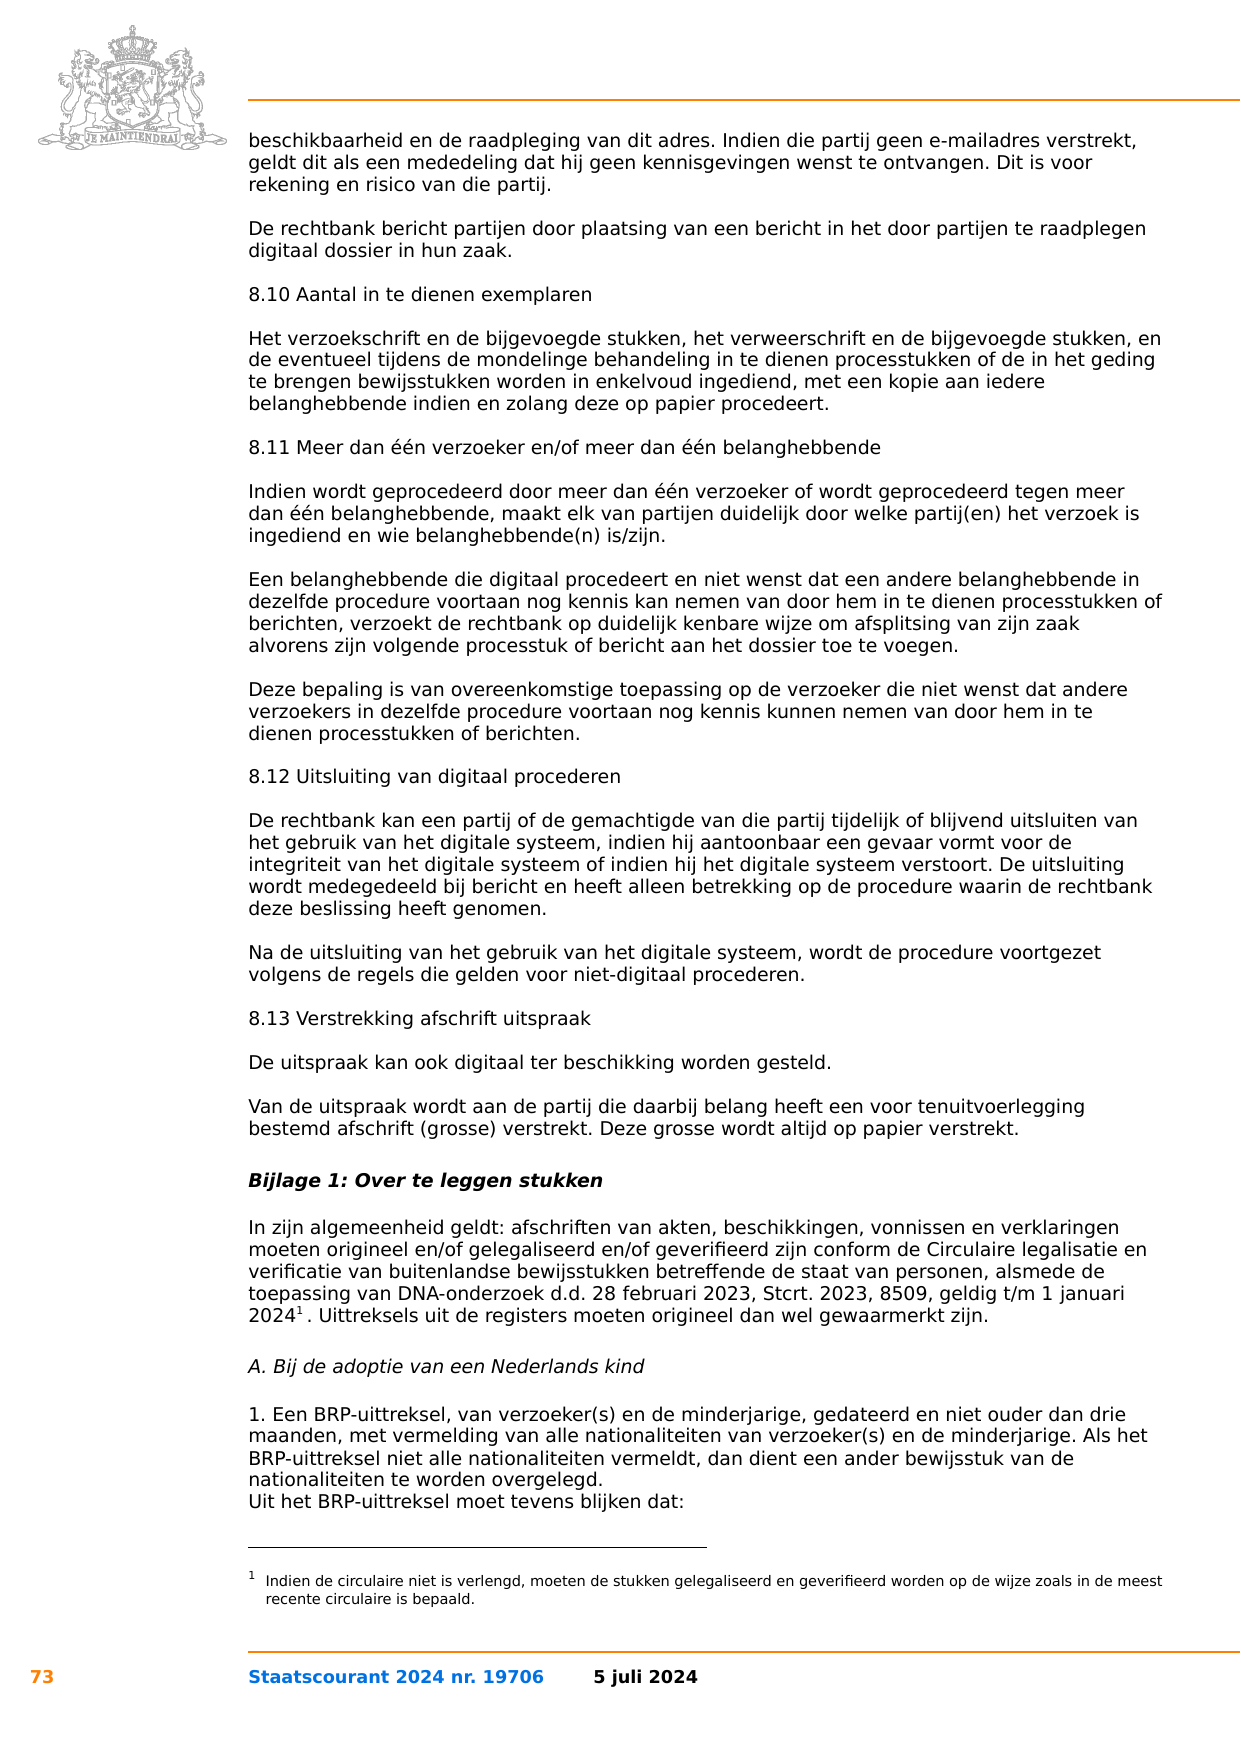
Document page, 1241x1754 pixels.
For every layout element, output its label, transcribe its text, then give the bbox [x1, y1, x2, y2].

picture [38, 25, 227, 150]
text 1. Een BRP-uittreksel, van verzoeker(s) en de minderjarige, gedateerd en niet ouder dan drie maanden, met vermelding van alle nationaliteiten van verzoeker(s) en de minderjarige. Als het BRP-uittreksel niet alle nationaliteiten vermeldt, dan dient een ander bewijsstuk van de nationaliteiten te worden overgelegd. [248, 1403, 1163, 1491]
text Indien de circulaire niet is verlengd, moeten de stukken gelegaliseerd en geverifieerd worden op de wijze zoals in de meest recente circulaire is bepaald. [248, 1569, 1163, 1608]
text 8.11 Meer dan één verzoeker en/of meer dan één belanghebbende [248, 437, 1163, 459]
text De uitspraak kan ook digitaal ter beschikking worden gesteld. [248, 1052, 1163, 1074]
text Van de uitspraak wordt aan de partij die daarbij belang heeft een voor tenuitvoerlegging bestemd afschrift (grosse) verstrekt. Deze grosse wordt altijd op papier verstrekt. [248, 1096, 1163, 1139]
text 8.13 Verstrekking afschrift uitspraak [248, 1008, 1163, 1030]
text Indien wordt geprocedeerd door meer dan één verzoeker of wordt geprocedeerd tegen meer dan één belanghebbende, maakt elk van partijen duidelijk door welke partij(en) het verzoek is ingediend en wie belanghebbende(n) is/zijn. [248, 481, 1163, 547]
subtitle Bijlage 1: Over te leggen stukken [248, 1169, 1163, 1192]
text Een belanghebbende die digitaal procedeert en niet wenst dat een andere belanghebbende in dezelfde procedure voortaan nog kennis kan nemen van door hem in te dienen processtukken of berichten, verzoekt de rechtbank op duidelijk kenbare wijze om afsplitsing van zijn zaak alvorens zijn volgende processtuk of bericht aan het dossier toe te voegen. [248, 569, 1163, 657]
text 8.12 Uitsluiting van digitaal procederen [248, 766, 1163, 788]
subtitle A. Bij de adoptie van een Nederlands kind [248, 1356, 1163, 1378]
text De rechtbank bericht partijen door plaatsing van een bericht in het door partijen te raadplegen digitaal dossier in hun zaak. [248, 218, 1163, 262]
text Het verzoekschrift en de bijgevoegde stukken, het verweerschrift en de bijgevoegde stukken, en de eventueel tijdens de mondelinge behandeling in te dienen processtukken of de in het geding te brengen bewijsstukken worden in enkelvoud ingediend, met een kopie aan iedere belanghebbende indien en zolang deze op papier procedeert. [248, 327, 1163, 415]
text Na de uitsluiting van het gebruik van het digitale systeem, wordt de procedure voortgezet volgens de regels die gelden voor niet-digitaal procederen. [248, 942, 1163, 986]
text Deze bepaling is van overeenkomstige toepassing op de verzoeker die niet wenst dat andere verzoekers in dezelfde procedure voortaan nog kennis kunnen nemen van door hem in te dienen processtukken of berichten. [248, 679, 1163, 744]
text beschikbaarheid en de raadpleging van dit adres. Indien die partij geen e-mailadres verstrekt, geldt dit als een mededeling dat hij geen kennisgevingen wenst te ontvangen. Dit is voor rekening en risico van die partij. [248, 130, 1163, 196]
text 8.10 Aantal in te dienen exemplaren [248, 283, 1163, 306]
text Uit het BRP-uittreksel moet tevens blijken dat: [248, 1491, 1163, 1513]
text De rechtbank kan een partij of de gemachtigde van die partij tijdelijk of blijvend uitsluiten van het gebruik van het digitale systeem, indien hij aantoonbaar een gevaar vormt voor de integriteit van het digitale systeem of indien hij het digitale systeem verstoort. De uitsluiting wordt medegedeeld bij bericht en heeft alleen betrekking op de procedure waarin de rechtbank deze beslissing heeft genomen. [248, 810, 1163, 920]
text In zijn algemeenheid geldt: afschriften van akten, beschikkingen, vonnissen en verklaringen moeten origineel en/of gelegaliseerd en/of geverifieerd zijn conform de Circulaire legalisatie en verificatie van buitenlandse bewijsstukken betreffende de staat van personen, alsmede de toepassing van DNA-onderzoek d.d. 28 februari 2023, Stcrt. 2023, 8509, geldig t/m 1 januari 2024. Uittreksels uit de registers moeten origineel dan wel gewaarmerkt zijn. [248, 1217, 1163, 1326]
